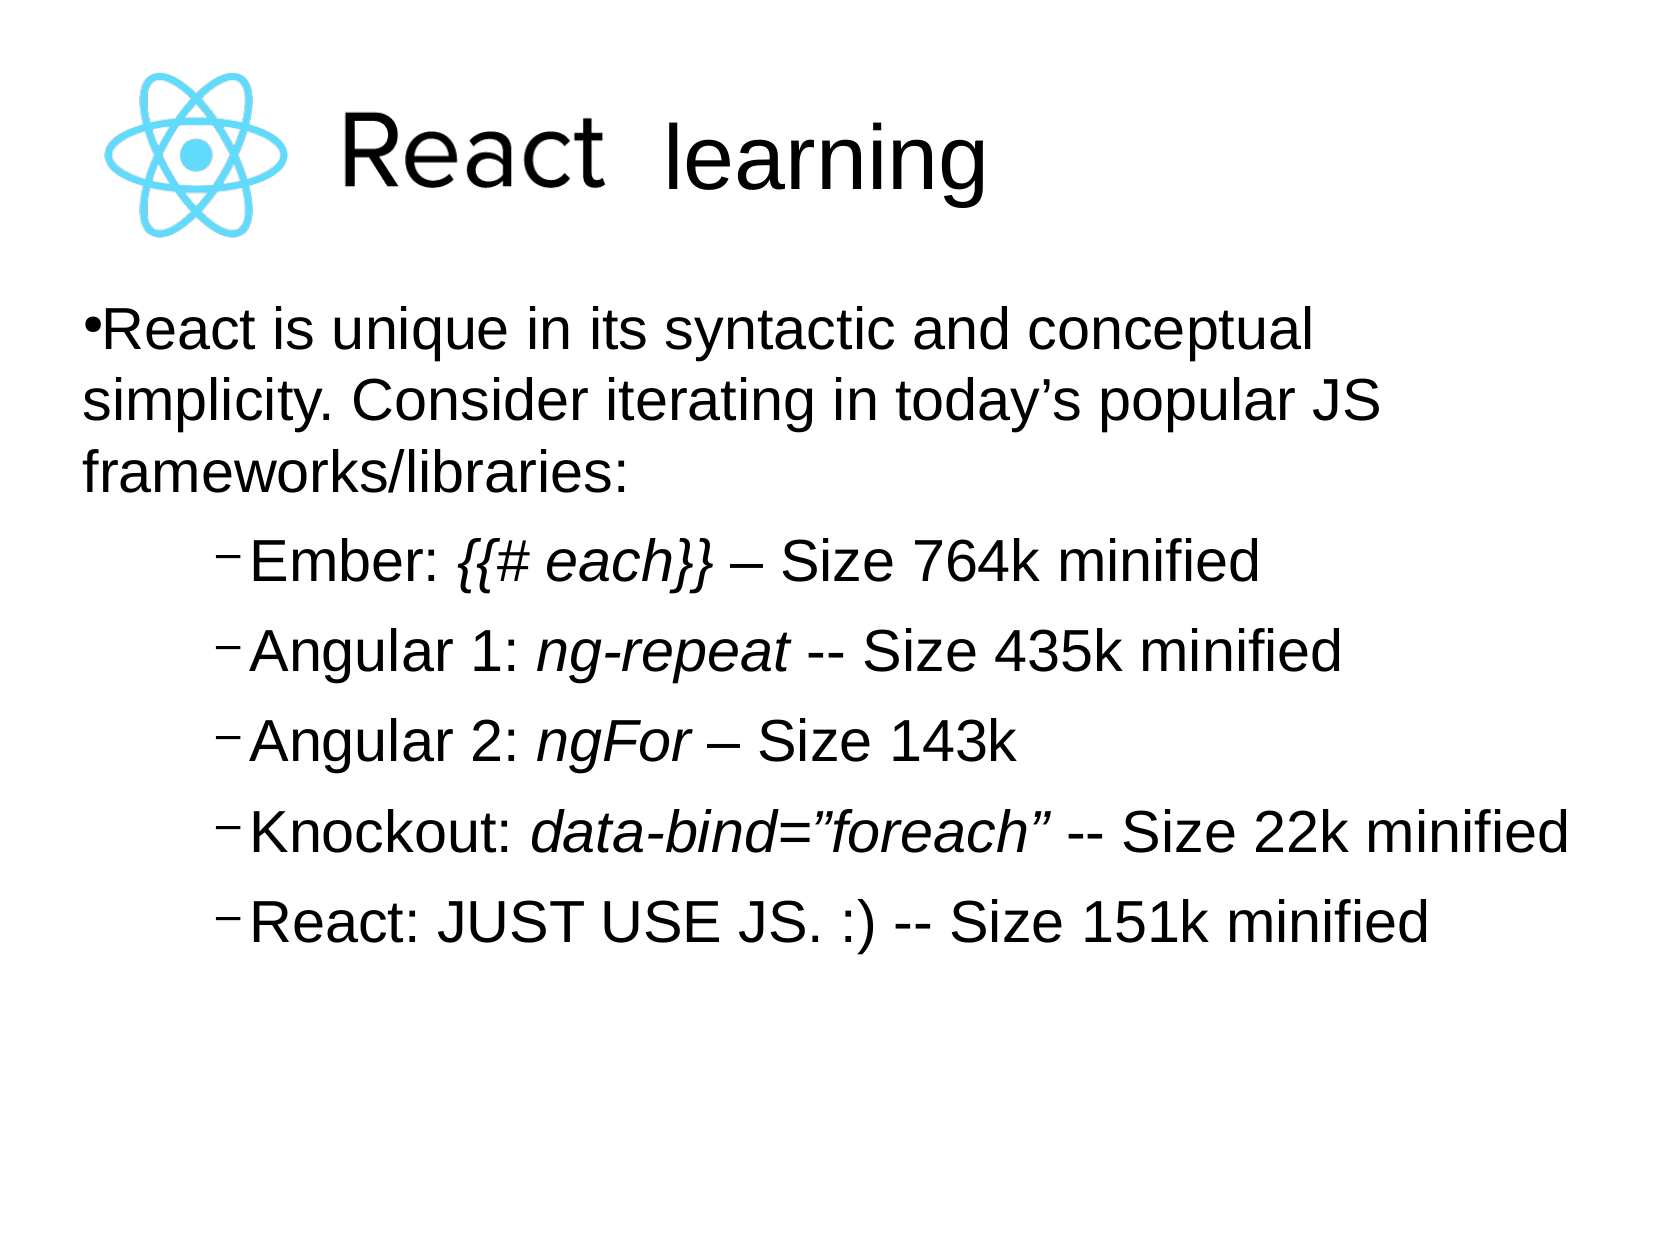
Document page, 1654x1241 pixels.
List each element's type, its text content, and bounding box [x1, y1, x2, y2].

picture [80, 70, 686, 240]
title learning [82, 49, 1571, 257]
list React is unique in its syntactic and conceptual simplicity. Consider iterating in today’s popular JS frameworks/libraries: Ember: {{# each}} – Size 764k minified Angular 1: ng-repeat -- Size 435k minified Angular 2: ngFor – Size 143k Knockout: data-bind=”foreach” -- Size 22k minified React: JUST USE JS. :) -- Size 151k minified [82, 290, 1571, 1010]
